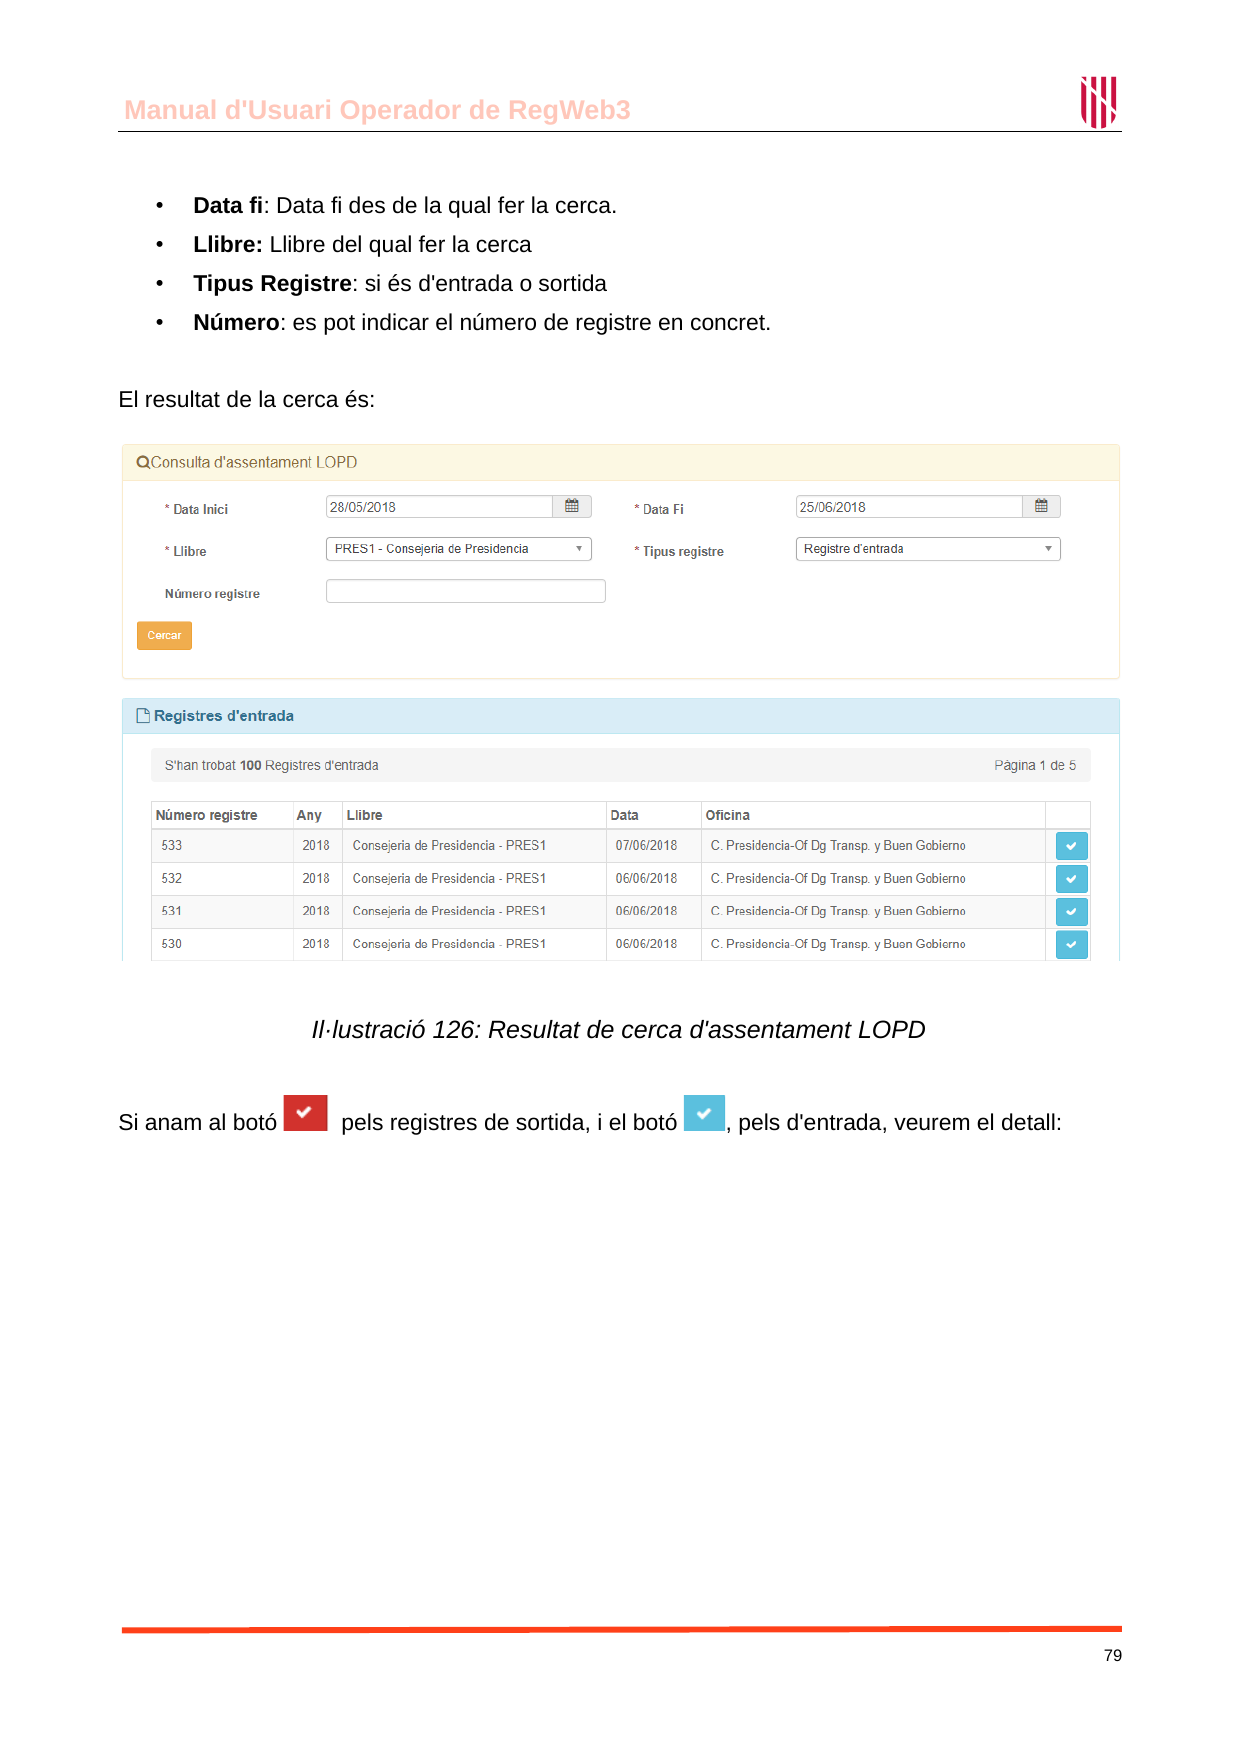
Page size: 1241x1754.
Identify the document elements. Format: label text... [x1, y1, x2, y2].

picture [283, 1095, 329, 1131]
list Tipus Registre: si és d'entrada o sortida [156, 270, 1122, 296]
text El resultat de la cerca és: [118, 386, 1122, 413]
picture [1078, 74, 1119, 130]
list Data fi: Data fi des de la qual fer la cerca. [156, 192, 1122, 218]
text Il·lustració 126: Resultat de cerca d'assentament LOPD [118, 1015, 1122, 1043]
picture [118, 437, 1123, 961]
list Llibre: Llibre del qual fer la cerca [156, 231, 1122, 257]
text Si anam al botó pels registres de sortida, i el botó , pels d'entrada, veurem el detall: [118, 1095, 1122, 1135]
list Número: es pot indicar el número de registre en concret. [156, 309, 1122, 335]
